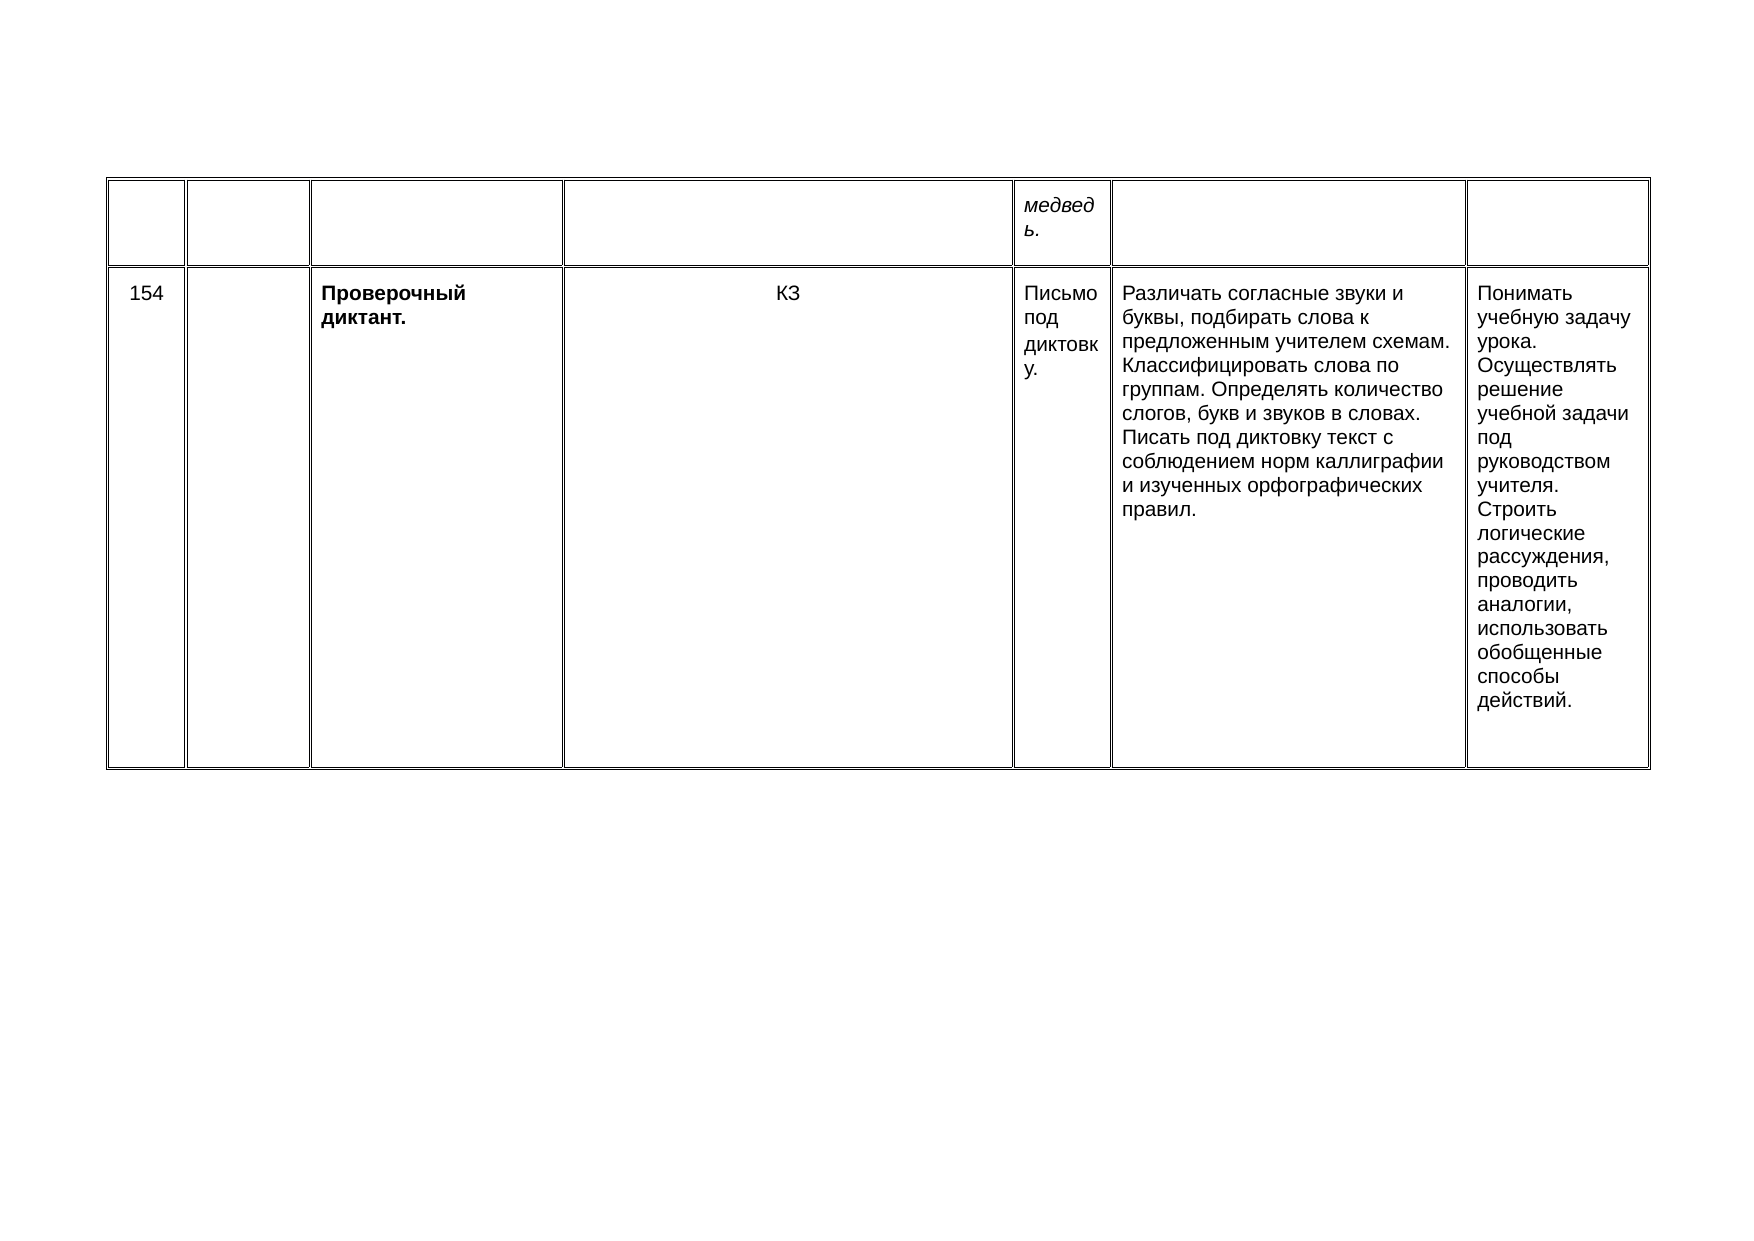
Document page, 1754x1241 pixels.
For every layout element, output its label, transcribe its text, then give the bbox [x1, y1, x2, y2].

table_cell Проверочный диктант. [312, 268, 562, 767]
table_cell [188, 268, 309, 767]
table_cell 154 [109, 268, 184, 767]
table_cell КЗ [565, 268, 1012, 767]
table_cell [109, 181, 184, 264]
table_cell [312, 181, 562, 264]
table_cell Различать согласные звуки и буквы, подбирать слова к предложенным учителем схемам. Классифицировать слова по группам. Определять количество слогов, букв и звуков в словах. Писать под диктовку текст с соблюдением норм каллиграфии и изученных орфографических правил. [1113, 268, 1465, 767]
table_cell Письмо под диктовку. [1015, 268, 1110, 767]
table_cell [1113, 181, 1465, 264]
table_cell Понимать учебную задачу урока. Осуществлять решение учебной задачи под руководством учителя. Строить логические рассуждения, проводить аналогии, использовать обобщенные способы действий. [1468, 268, 1648, 767]
table_cell [1468, 181, 1648, 264]
table_cell [565, 181, 1012, 264]
table_cell [188, 181, 309, 264]
table_cell медведь. [1015, 181, 1110, 264]
